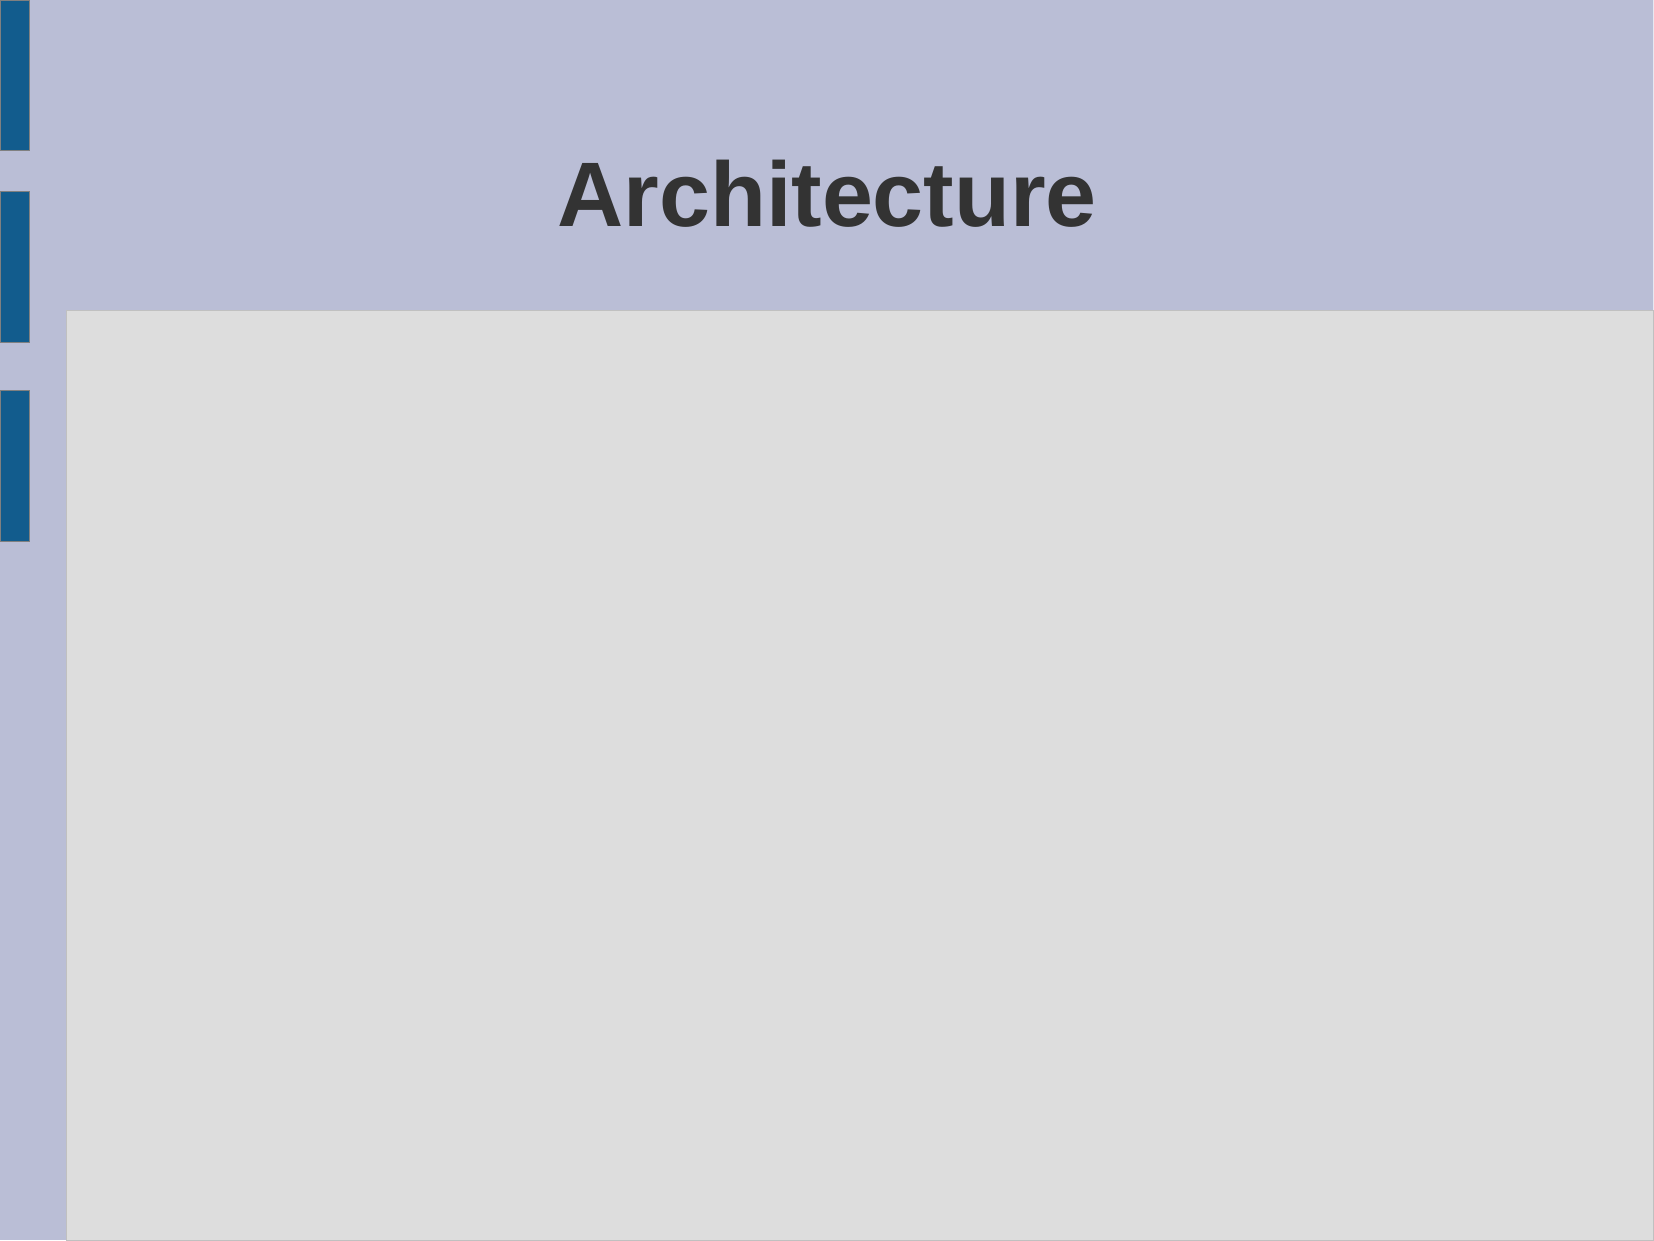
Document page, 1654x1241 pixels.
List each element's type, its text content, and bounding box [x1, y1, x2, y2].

title Architecture [121, 91, 1534, 299]
